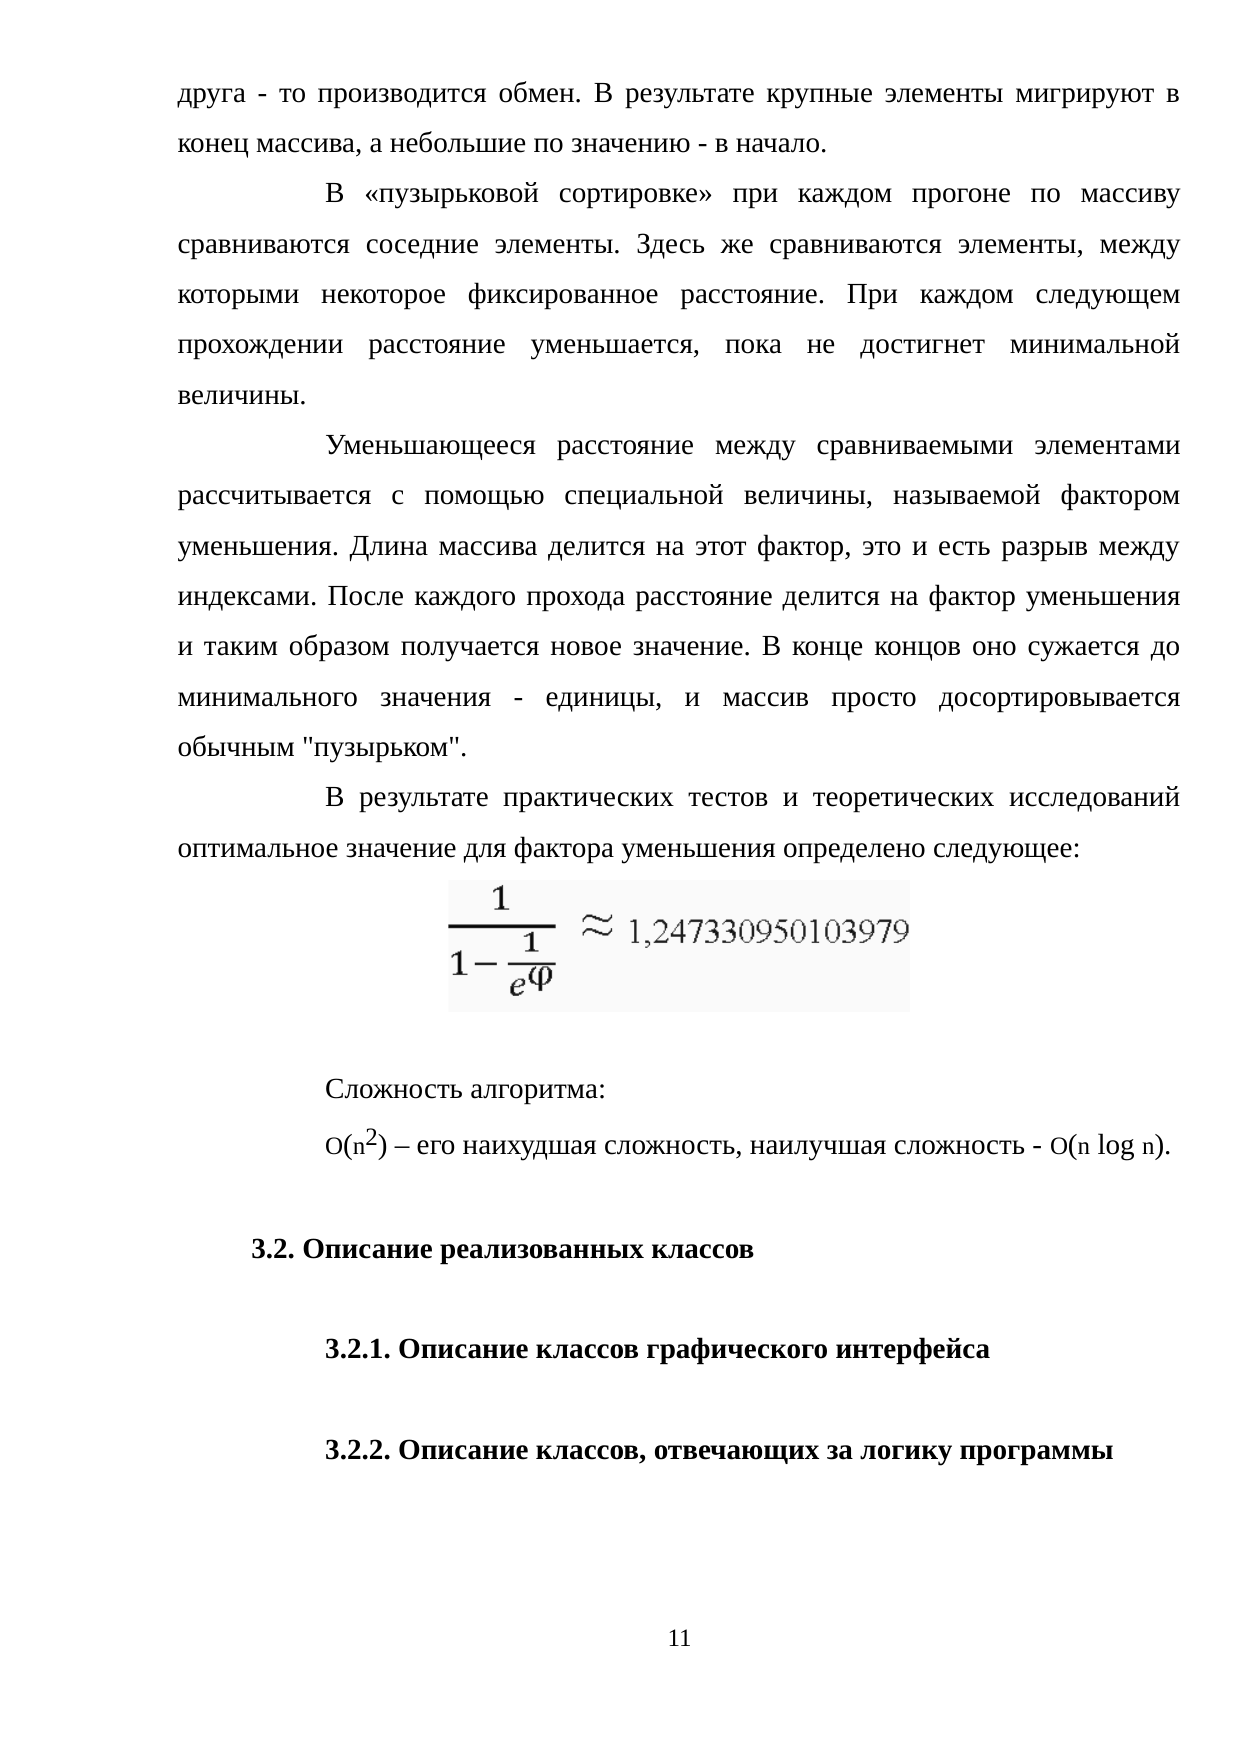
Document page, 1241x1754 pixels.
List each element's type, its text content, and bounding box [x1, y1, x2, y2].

text O(n2) – его наихудшая сложность, наилучшая сложность - O(n log n). [177, 1122, 1181, 1161]
text 3.2. Описание реализованных классов [177, 1231, 1181, 1264]
text В «пузырьковой сортировке» при каждом прогоне по массиву сравниваются соседние элементы. Здесь же сравниваются элементы, между которыми некоторое фиксированное расстояние. При каждом следующем прохождении расстояние уменьшается, пока не достигнет минимальной величины. [177, 176, 1181, 410]
text Сложность алгоритма: [177, 1072, 1181, 1105]
text 3.2.1. Описание классов графического интерфейса [177, 1331, 1181, 1365]
text 3.2.2. Описание классов, отвечающих за логику программы [177, 1432, 1181, 1466]
picture [448, 880, 910, 1012]
text В результате практических тестов и теоретических исследований оптимальное значение для фактора уменьшения определено следующее: [177, 779, 1181, 863]
text друга - то производится обмен. В результате крупные элементы мигрируют в конец массива, а небольшие по значению - в начало. [177, 75, 1181, 159]
text Уменьшающееся расстояние между сравниваемыми элементами рассчитывается с помощью специальной величины, называемой фактором уменьшения. Длина массива делится на этот фактор, это и есть разрыв между индексами. После каждого прохода расстояние делится на фактор уменьшения и таким образом получается новое значение. В конце концов оно сужается до минимального значения - единицы, и массив просто досортировывается обычным "пузырьком". [177, 427, 1181, 763]
